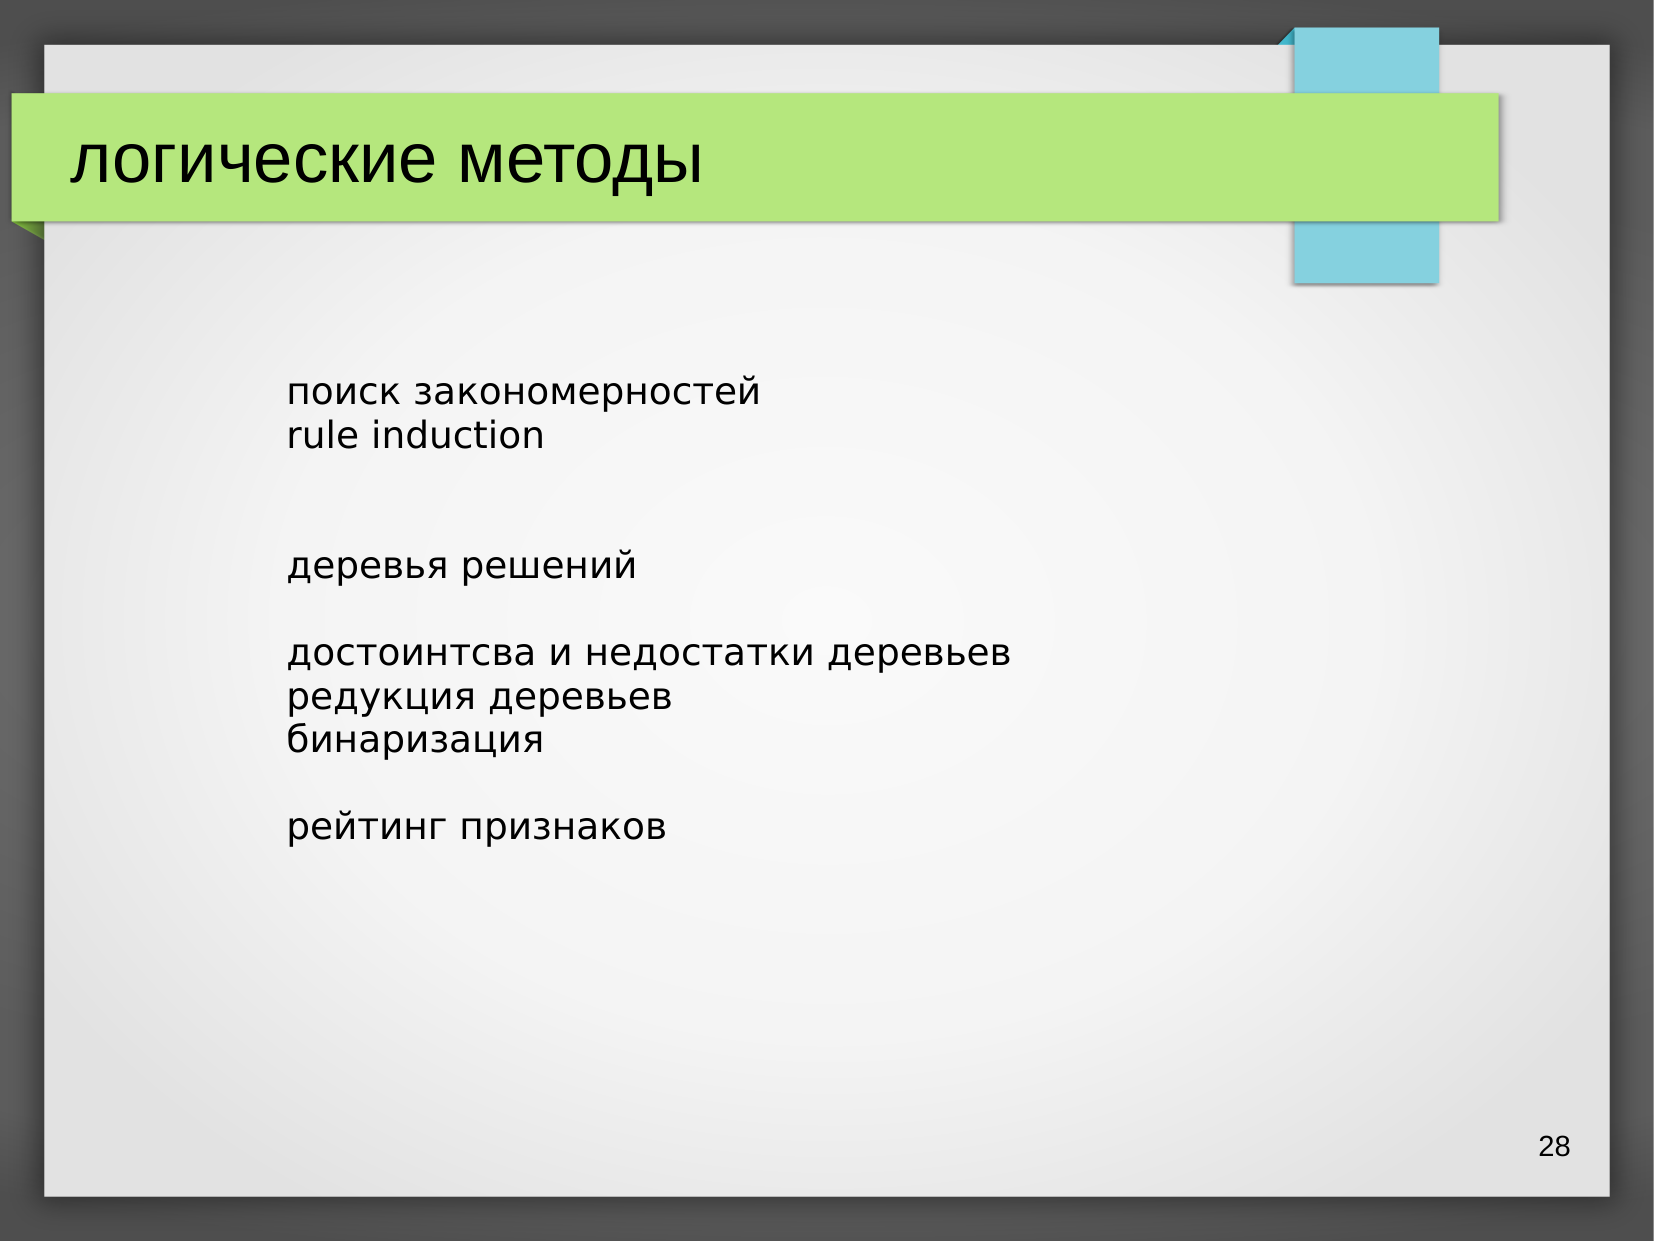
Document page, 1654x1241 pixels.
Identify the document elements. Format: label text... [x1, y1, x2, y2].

title логические методы [70, 118, 1205, 199]
text_box поиск закономерностей rule induction деревья решений достоинтсва и недостатки деревьев редукция деревьев бинаризация рейтинг признаков [271, 318, 1028, 987]
picture [0, 0, 1654, 1241]
